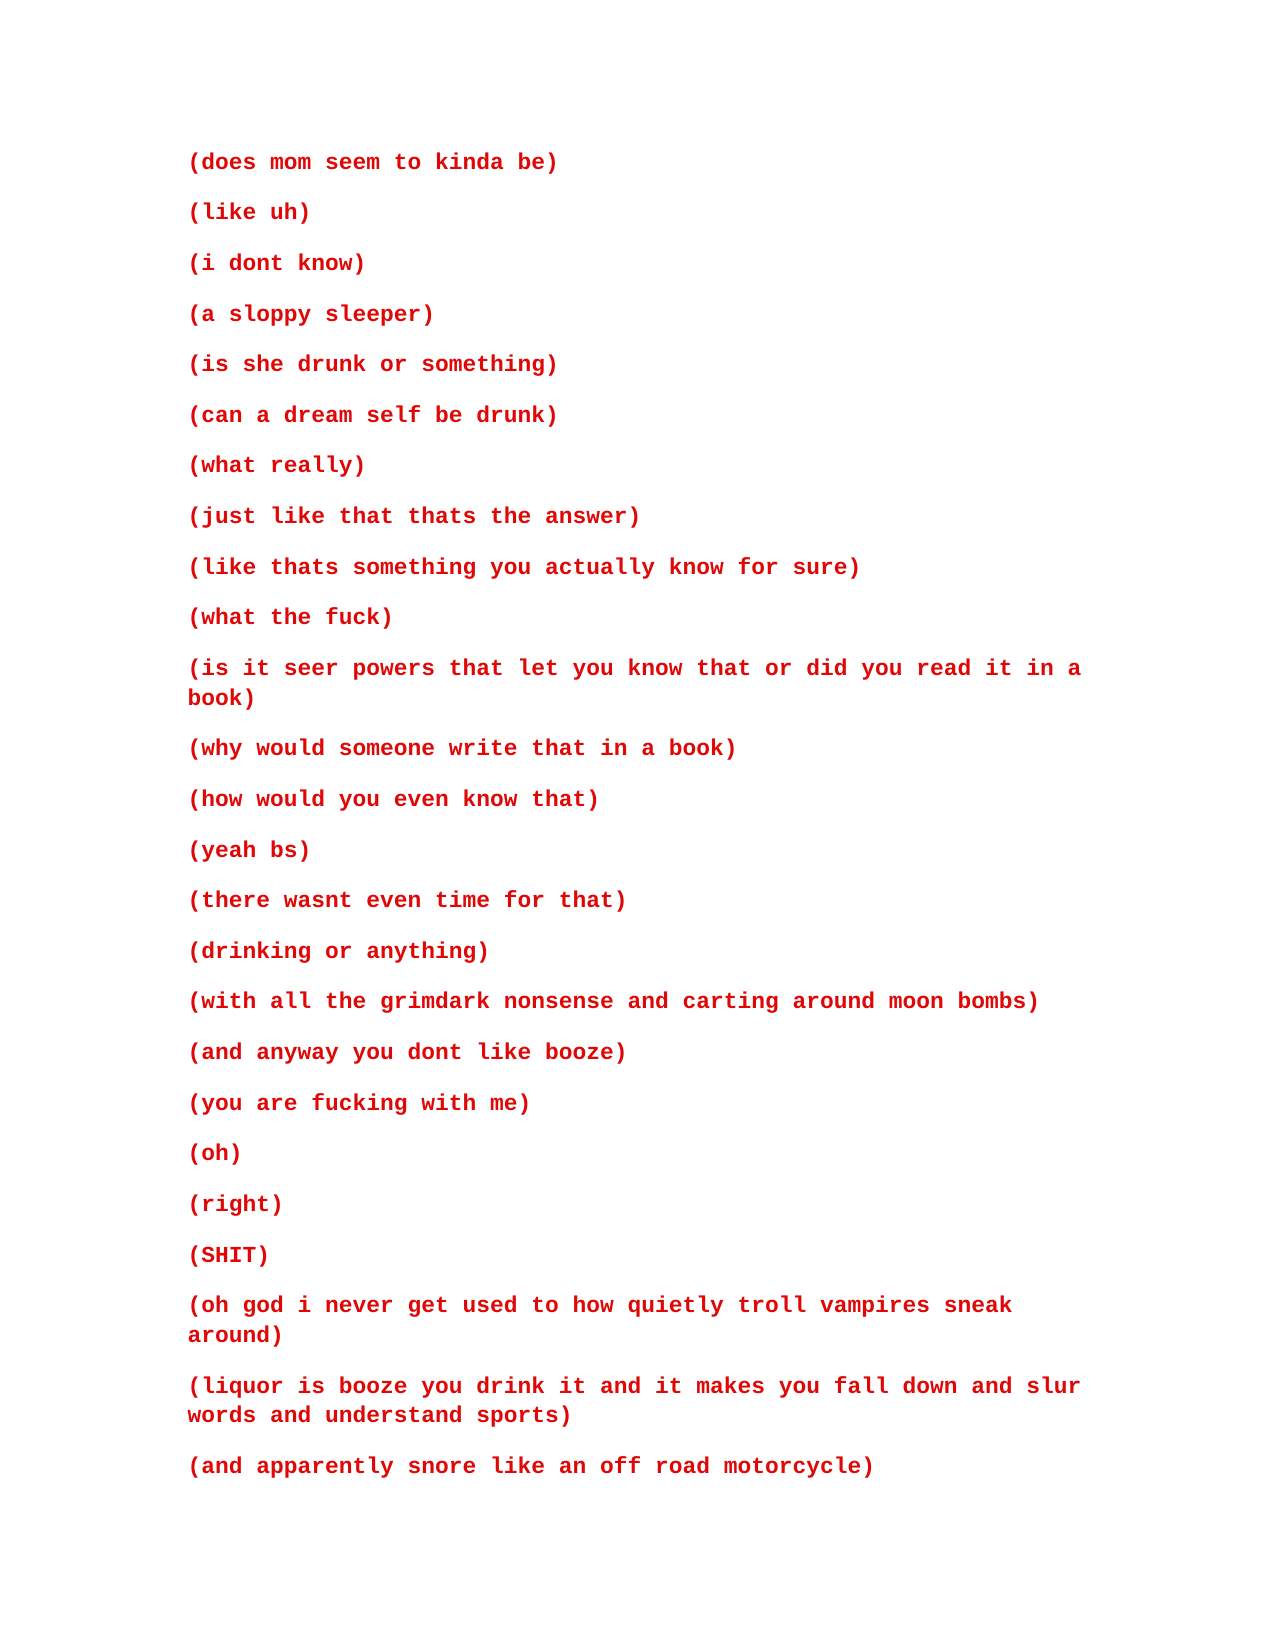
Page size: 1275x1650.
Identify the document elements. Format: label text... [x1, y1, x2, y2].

text (oh) [187, 1142, 1087, 1168]
text (like uh) [187, 201, 1087, 227]
text (right) [187, 1192, 1087, 1218]
text (and anyway you dont like booze) [187, 1040, 1087, 1066]
text (liquor is booze you drink it and it makes you fall down and slur words and understand sports) [187, 1374, 1087, 1430]
text (is it seer powers that let you know that or did you read it in a book) [187, 656, 1087, 712]
text (can a dream self be drunk) [187, 403, 1087, 429]
text (yeah bs) [187, 838, 1087, 864]
text (like thats something you actually know for sure) [187, 555, 1087, 581]
text (you are fucking with me) [187, 1091, 1087, 1117]
text (and apparently snore like an off road motorcycle) [187, 1454, 1087, 1480]
text (is she drunk or something) [187, 352, 1087, 378]
text (why would someone write that in a book) [187, 737, 1087, 763]
text (drinking or anything) [187, 939, 1087, 965]
text (what really) [187, 454, 1087, 480]
text (just like that thats the answer) [187, 504, 1087, 530]
text (a sloppy sleeper) [187, 302, 1087, 328]
text (does mom seem to kinda be) [187, 150, 1087, 176]
text (with all the grimdark nonsense and carting around moon bombs) [187, 990, 1087, 1016]
text (what the fuck) [187, 606, 1087, 632]
text (SHIT) [187, 1243, 1087, 1269]
text (how would you even know that) [187, 787, 1087, 813]
text (i dont know) [187, 251, 1087, 277]
text (there wasnt even time for that) [187, 888, 1087, 914]
text (oh god i never get used to how quietly troll vampires sneak around) [187, 1293, 1087, 1349]
